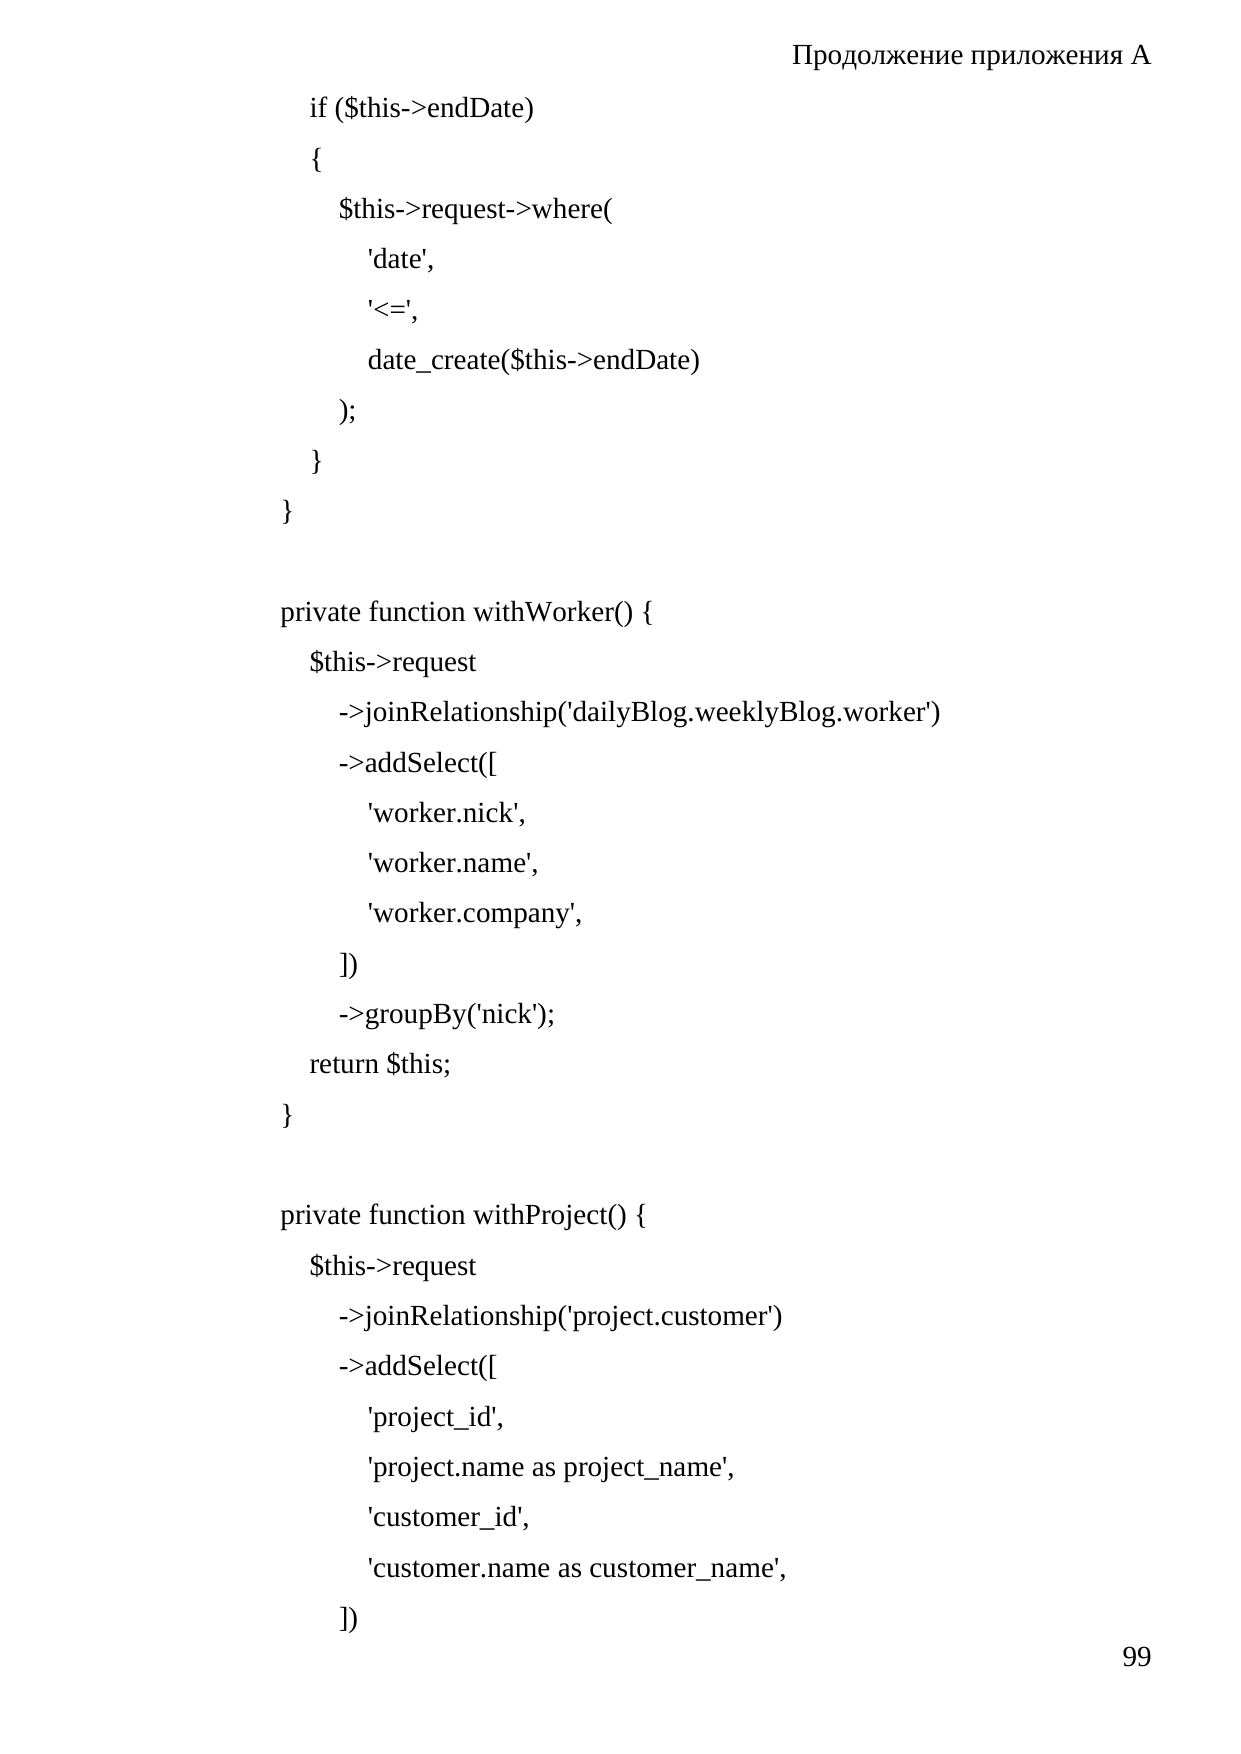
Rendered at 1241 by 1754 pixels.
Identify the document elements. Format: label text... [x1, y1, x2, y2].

text return $this; [177, 1047, 1152, 1080]
text 'project.name as project_name', [177, 1449, 1152, 1483]
text 'customer_id', [177, 1499, 1152, 1533]
text ->addSelect([ [177, 745, 1152, 778]
text 'worker.company', [177, 896, 1152, 929]
text ->groupBy('nick'); [177, 996, 1152, 1030]
text ->joinRelationship('dailyBlog.weeklyBlog.worker') [177, 694, 1152, 728]
text $this->request [177, 1248, 1152, 1281]
text } [177, 493, 1152, 527]
text private function withWorker() { [177, 594, 1152, 627]
text $this->request->where( [177, 191, 1152, 225]
text 'customer.name as customer_name', [177, 1550, 1152, 1583]
text ->joinRelationship('project.customer') [177, 1298, 1152, 1332]
text 'project_id', [177, 1399, 1152, 1432]
text { [177, 141, 1152, 174]
text } [177, 1097, 1152, 1130]
text '<=', [177, 292, 1152, 325]
text 'date', [177, 242, 1152, 275]
text ]) [177, 1600, 1152, 1633]
text if ($this->endDate) [177, 91, 1152, 124]
text ->addSelect([ [177, 1348, 1152, 1382]
text date_create($this->endDate) [177, 342, 1152, 376]
text 'worker.name', [177, 845, 1152, 879]
text private function withProject() { [177, 1197, 1152, 1231]
text } [177, 443, 1152, 476]
text ); [177, 392, 1152, 426]
text 'worker.nick', [177, 795, 1152, 828]
text ]) [177, 946, 1152, 979]
text $this->request [177, 644, 1152, 678]
